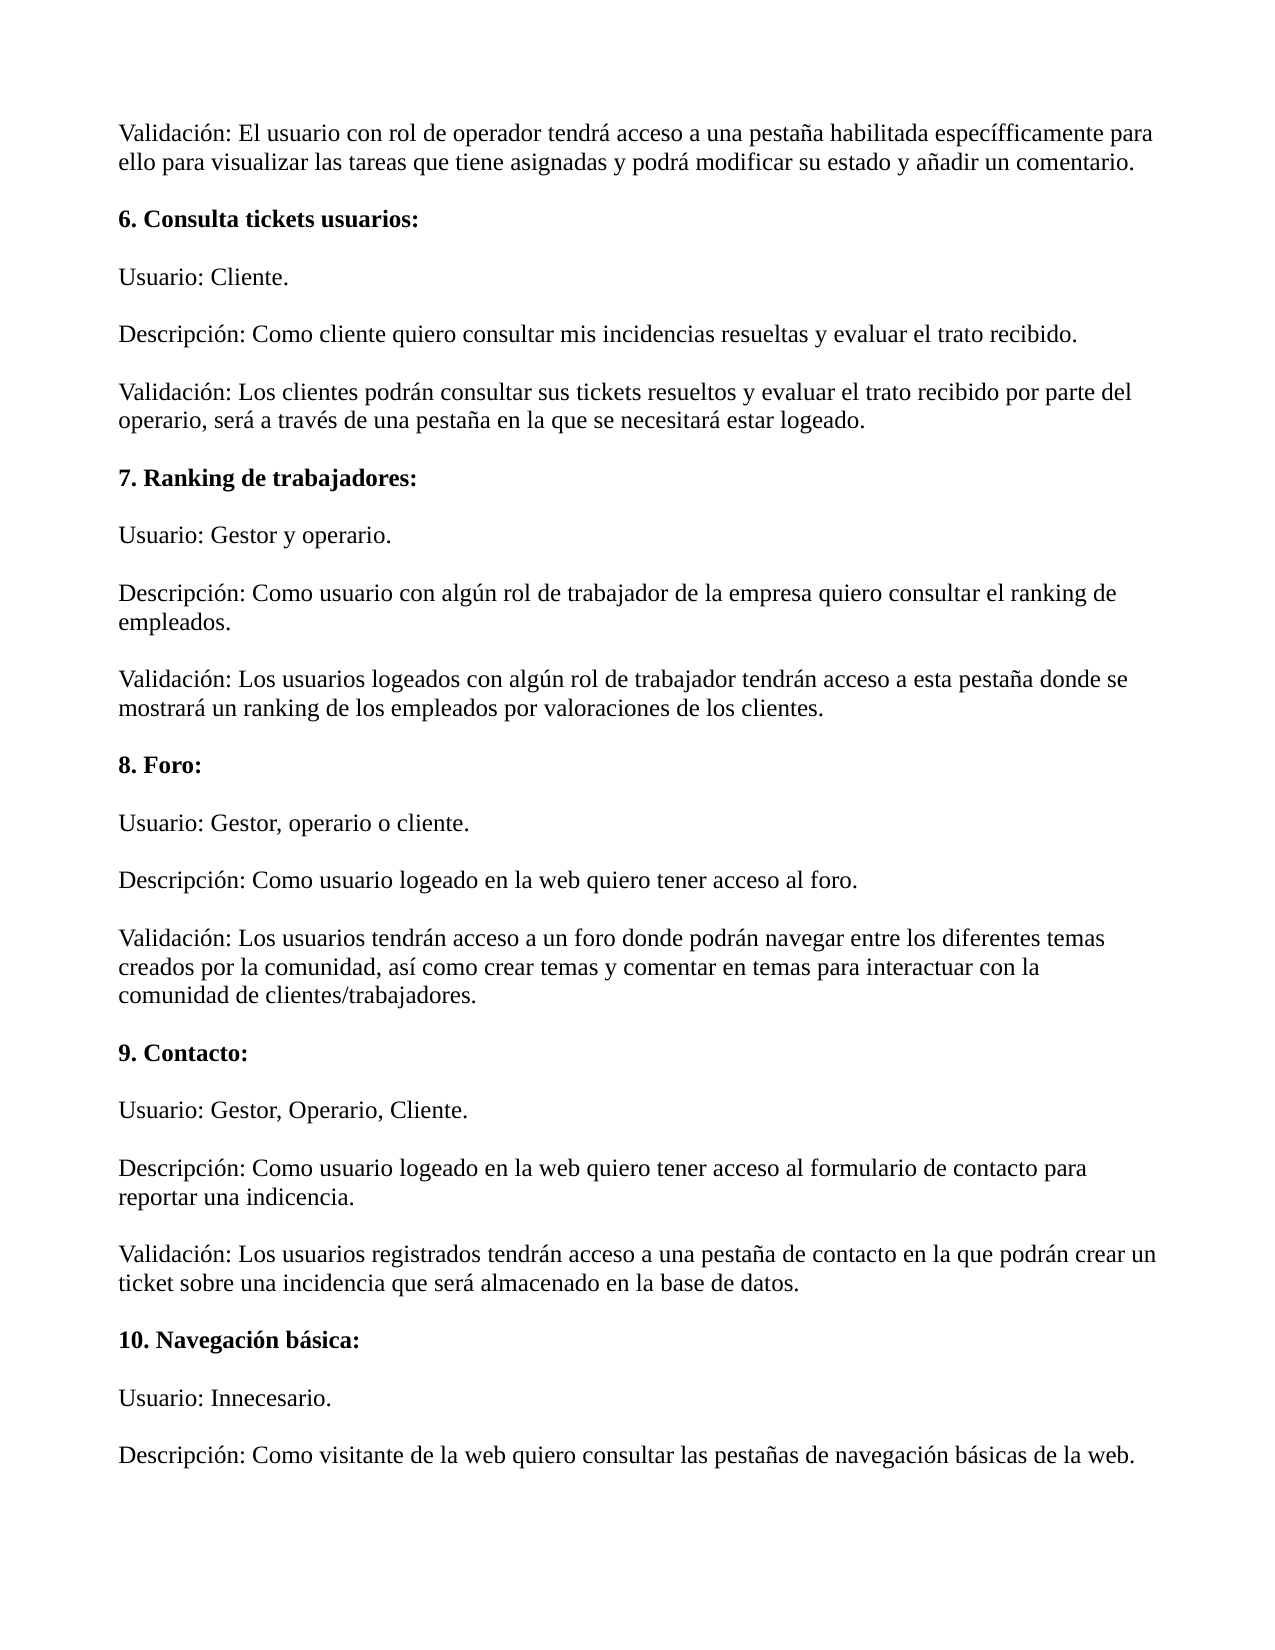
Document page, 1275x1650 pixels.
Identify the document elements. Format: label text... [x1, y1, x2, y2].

text 8. Foro: [118, 751, 1157, 779]
text Usuario: Gestor, operario o cliente. [118, 808, 1157, 837]
text Validación: Los usuarios logeados con algún rol de trabajador tendrán acceso a esta pestaña donde se mostrará un ranking de los empleados por valoraciones de los clientes. [118, 664, 1157, 722]
text Usuario: Innecesario. [118, 1383, 1157, 1412]
text Descripción: Como visitante de la web quiero consultar las pestañas de navegación básicas de la web. [118, 1441, 1157, 1469]
text Descripción: Como cliente quiero consultar mis incidencias resueltas y evaluar el trato recibido. [118, 319, 1157, 348]
text Validación: Los usuarios tendrán acceso a un foro donde podrán navegar entre los diferentes temas creados por la comunidad, así como crear temas y comentar en temas para interactuar con la comunidad de clientes/trabajadores. [118, 923, 1157, 1009]
text 9. Contacto: [118, 1038, 1157, 1067]
text Validación: Los clientes podrán consultar sus tickets resueltos y evaluar el trato recibido por parte del operario, será a través de una pestaña en la que se necesitará estar logeado. [118, 377, 1157, 434]
text Descripción: Como usuario logeado en la web quiero tener acceso al formulario de contacto para reportar una indicencia. [118, 1153, 1157, 1211]
text Usuario: Cliente. [118, 262, 1157, 291]
text Validación: Los usuarios registrados tendrán acceso a una pestaña de contacto en la que podrán crear un ticket sobre una incidencia que será almacenado en la base de datos. [118, 1239, 1157, 1297]
text Descripción: Como usuario con algún rol de trabajador de la empresa quiero consultar el ranking de empleados. [118, 578, 1157, 636]
text 10. Navegación básica: [118, 1326, 1157, 1354]
text 6. Consulta tickets usuarios: [118, 204, 1157, 233]
text Descripción: Como usuario logeado en la web quiero tener acceso al foro. [118, 866, 1157, 894]
text Usuario: Gestor, Operario, Cliente. [118, 1096, 1157, 1124]
text 7. Ranking de trabajadores: [118, 463, 1157, 492]
text Validación: El usuario con rol de operador tendrá acceso a una pestaña habilitada específficamente para ello para visualizar las tareas que tiene asignadas y podrá modificar su estado y añadir un comentario. [118, 118, 1157, 176]
text Usuario: Gestor y operario. [118, 521, 1157, 549]
